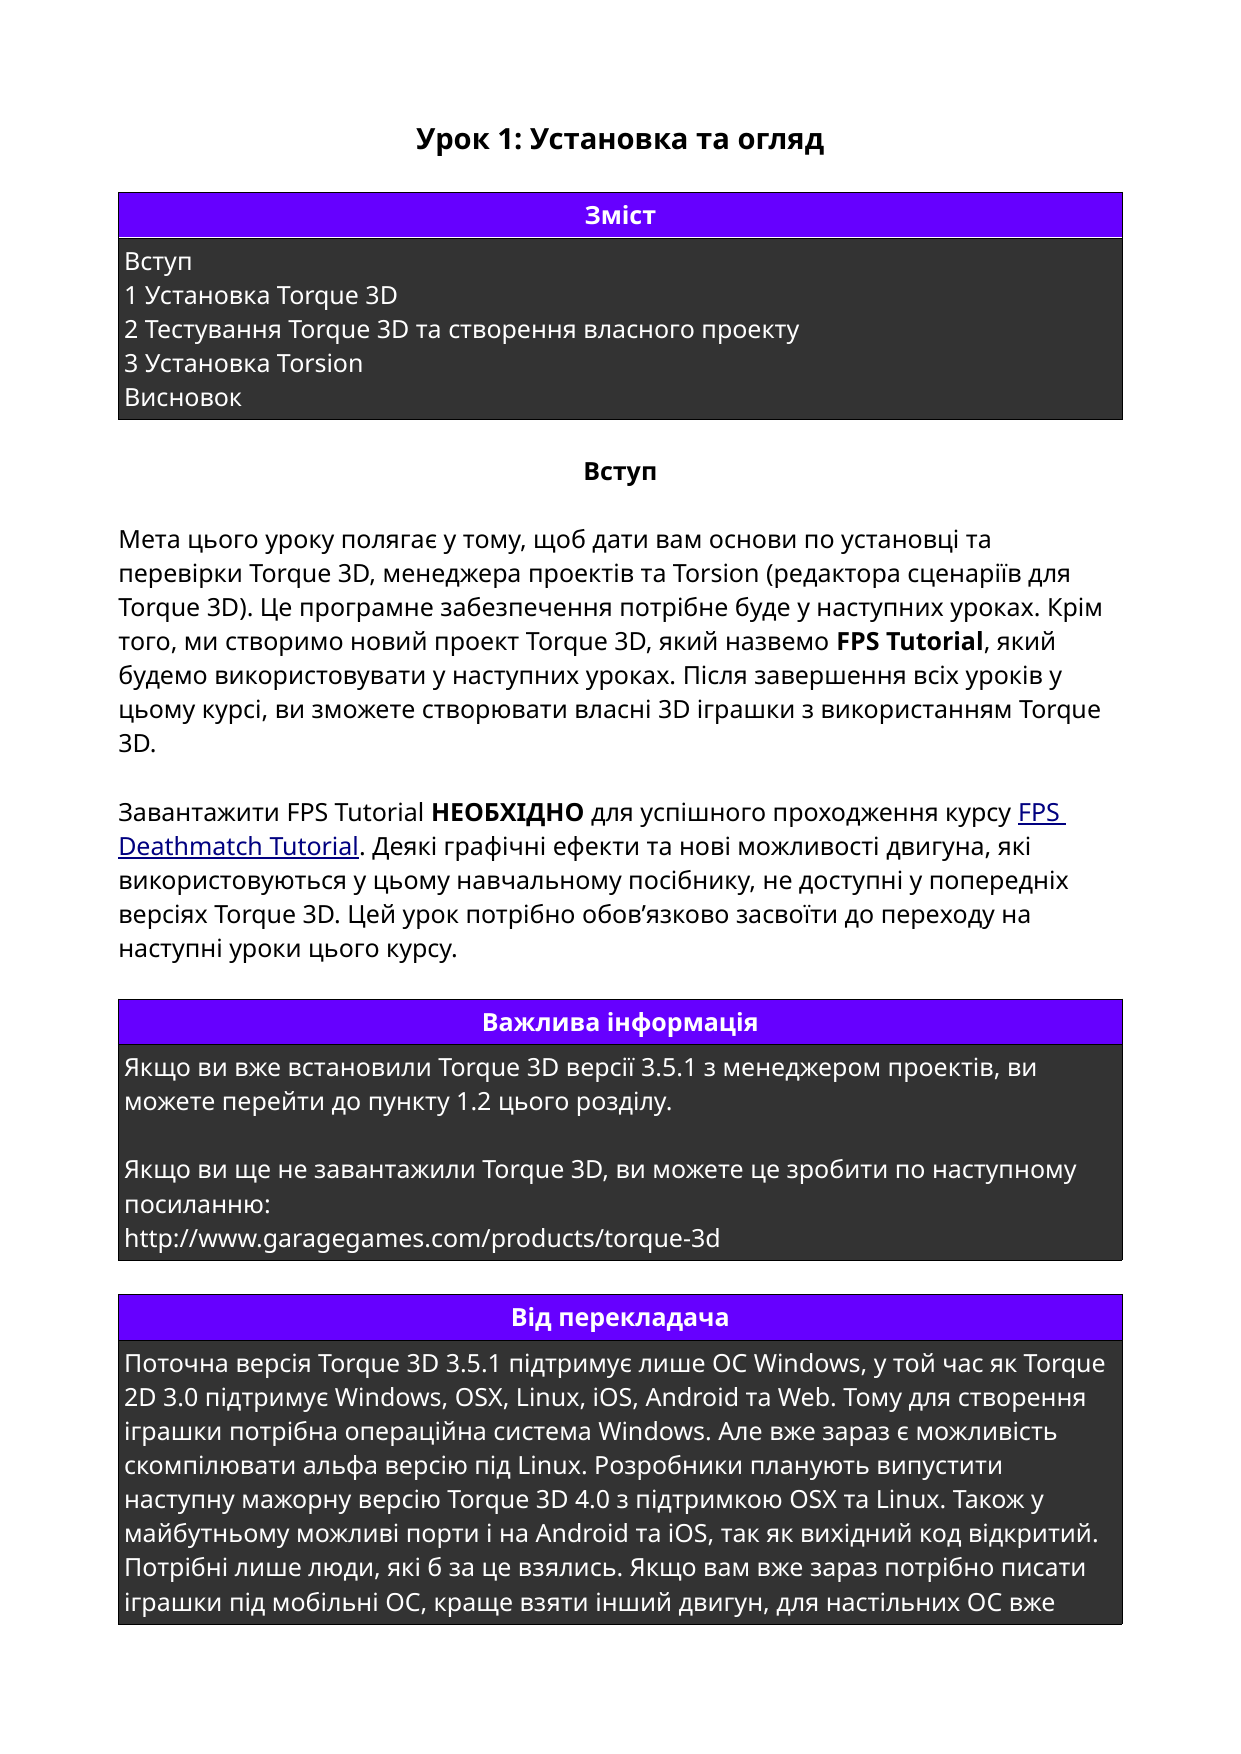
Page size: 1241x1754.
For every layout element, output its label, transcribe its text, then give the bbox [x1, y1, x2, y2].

text Урок 1: Установка та огляд [118, 118, 1122, 158]
text Завантажити FPS Tutorial НЕОБХІДНО для успішного проходження курсу FPS Deathmatch Tutorial. Деякі графічні ефекти та нові можливості двигуна, які використовуються у цьому навчальному посібнику, не доступні у попередніх версіях Torque 3D. Цей урок потрібно обов’язково засвоїти до переходу на наступні уроки цього курсу. [118, 794, 1122, 964]
text Вступ [118, 453, 1122, 488]
table_header Від перекладача [119, 1295, 1122, 1340]
table_header Важлива інформація [119, 1000, 1122, 1044]
table_cell Поточна версія Torque 3D 3.5.1 підтримує лише ОС Windows, у той час як Torque 2D 3.0 підтримує Windows, OSX, Linux, iOS, Android та Web. Тому для створення іграшки потрібна операційна система Windows. Але вже зараз є можливість скомпілювати альфа версію під Linux. Розробники планують випустити наступну мажорну версію Torque 3D 4.0 з підтримкою OSX та Linux. Також у майбутньому можливі порти і на Android та iOS, так як вихідний код відкритий. Потрібні лише люди, які б за це взялись. Якщо вам вже зараз потрібно писати іграшки під мобільні ОС, краще взяти інший двигун, для настільних ОС вже [119, 1341, 1122, 1624]
table_header Зміст [119, 193, 1122, 237]
table_cell Вступ 1 Установка Torque 3D 2 Тестування Torque 3D та створення власного проекту 3 Установка Torsion Висновок [119, 239, 1122, 419]
text Мета цього уроку полягає у тому, щоб дати вам основи по установці та перевірки Torque 3D, менеджера проектів та Torsion (редактора сценаріїв для Torque 3D). Це програмне забезпечення потрібне буде у наступних уроках. Крім того, ми створимо новий проект Torque 3D, який назвемо FPS Tutorial, який будемо використовувати у наступних уроках. Після завершення всіх уроків у цьому курсі, ви зможете створювати власні 3D іграшки з використанням Torque 3D. [118, 522, 1122, 760]
table_cell Якщо ви вже встановили Torque 3D версії 3.5.1 з менеджером проектів, ви можете перейти до пункту 1.2 цього розділу. Якщо ви ще не завантажили Torque 3D, ви можете це зробити по наступному посиланню: http://www.garagegames.com/products/torque-3d [119, 1045, 1122, 1260]
